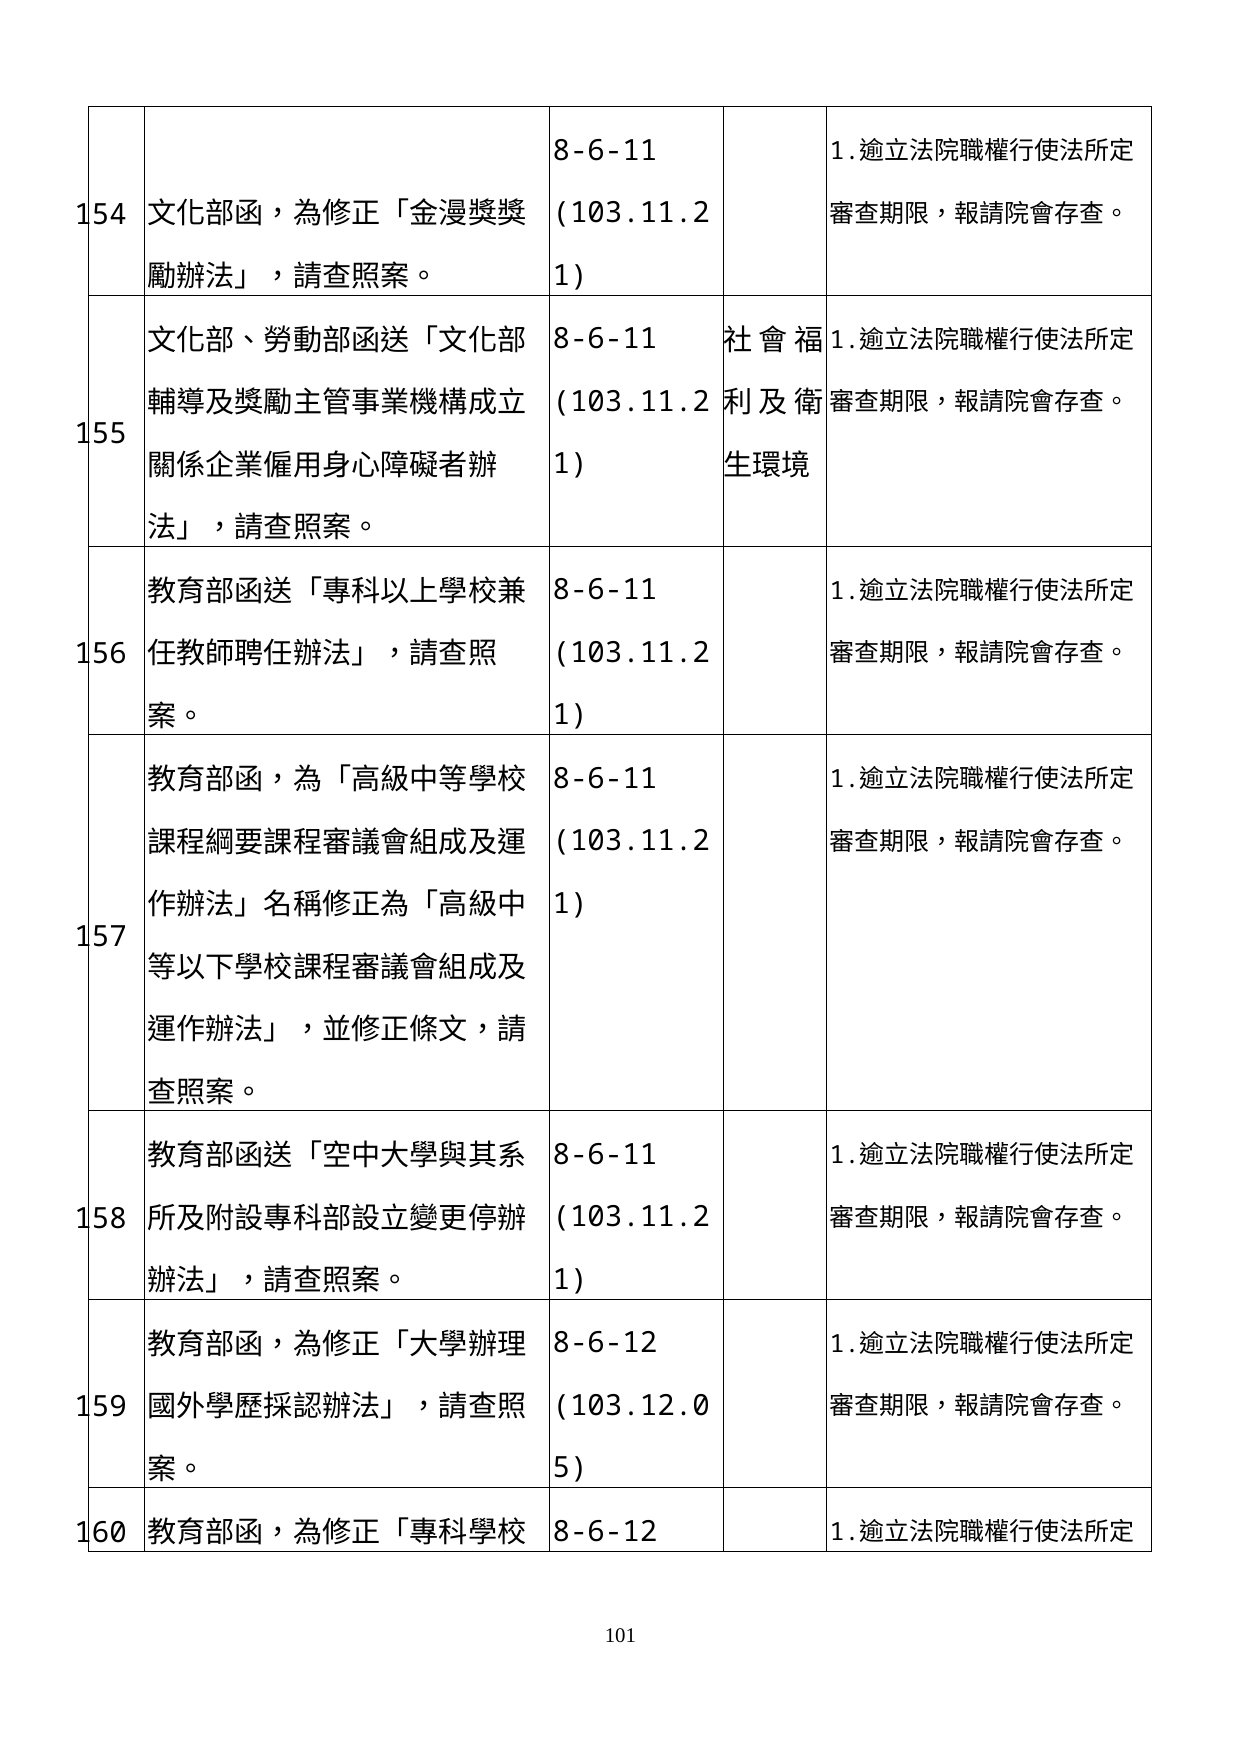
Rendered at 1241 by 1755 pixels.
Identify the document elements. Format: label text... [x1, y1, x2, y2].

table_cell 1.逾立法院職權行使法所定審查期限，報請院會存查。 [827, 296, 1151, 546]
table_cell [724, 547, 826, 734]
table_cell [724, 1488, 826, 1551]
table_cell [89, 1300, 144, 1487]
table_cell 8-6-11 (103.11.21) [550, 296, 723, 546]
table_cell 1.逾立法院職權行使法所定審查期限，報請院會存查。 [827, 1300, 1151, 1487]
table_cell [89, 735, 144, 1110]
table_cell [724, 735, 826, 1110]
table_cell 教育部函送「專科以上學校兼任教師聘任辦法」，請查照案。 [145, 547, 549, 734]
table_cell [89, 107, 144, 294]
table_cell 文化部、勞動部函送「文化部輔導及獎勵主管事業機構成立關係企業僱用身心障礙者辦法」，請查照案。 [145, 296, 549, 546]
table_cell 8-6-11 (103.11.21) [550, 107, 723, 294]
table_cell [89, 1111, 144, 1299]
table_cell 1.逾立法院職權行使法所定審查期限，報請院會存查。 [827, 735, 1151, 1110]
table_cell [89, 547, 144, 734]
table_cell [724, 1300, 826, 1487]
table_cell 1.逾立法院職權行使法所定 [827, 1488, 1151, 1551]
table_cell 教育部函，為修正「專科學校 [145, 1488, 549, 1551]
table_cell 8-6-12 [550, 1488, 723, 1551]
table_cell [89, 1488, 144, 1551]
table_cell 教育部函，為「高級中等學校課程綱要課程審議會組成及運作辦法」名稱修正為「高級中等以下學校課程審議會組成及運作辦法」，並修正條文，請查照案。 [145, 735, 549, 1110]
table_cell 8-6-11 (103.11.21) [550, 1111, 723, 1299]
table_cell 教育部函，為修正「大學辦理國外學歷採認辦法」，請查照案。 [145, 1300, 549, 1487]
table_cell [89, 296, 144, 546]
table_cell [724, 107, 826, 294]
table_cell [724, 1111, 826, 1299]
table_cell 1.逾立法院職權行使法所定審查期限，報請院會存查。 [827, 1111, 1151, 1299]
table_cell 8-6-12 (103.12.05) [550, 1300, 723, 1487]
table_cell 8-6-11 (103.11.21) [550, 735, 723, 1110]
table_cell 社會福利及衛生環境 [724, 296, 826, 546]
table_cell 8-6-11 (103.11.21) [550, 547, 723, 734]
table_cell 1.逾立法院職權行使法所定審查期限，報請院會存查。 [827, 547, 1151, 734]
table_cell 1.逾立法院職權行使法所定審查期限，報請院會存查。 [827, 107, 1151, 294]
table_cell 文化部函，為修正「金漫獎獎勵辦法」，請查照案。 [145, 107, 549, 294]
table_cell 教育部函送「空中大學與其系所及附設專科部設立變更停辦辦法」，請查照案。 [145, 1111, 549, 1299]
